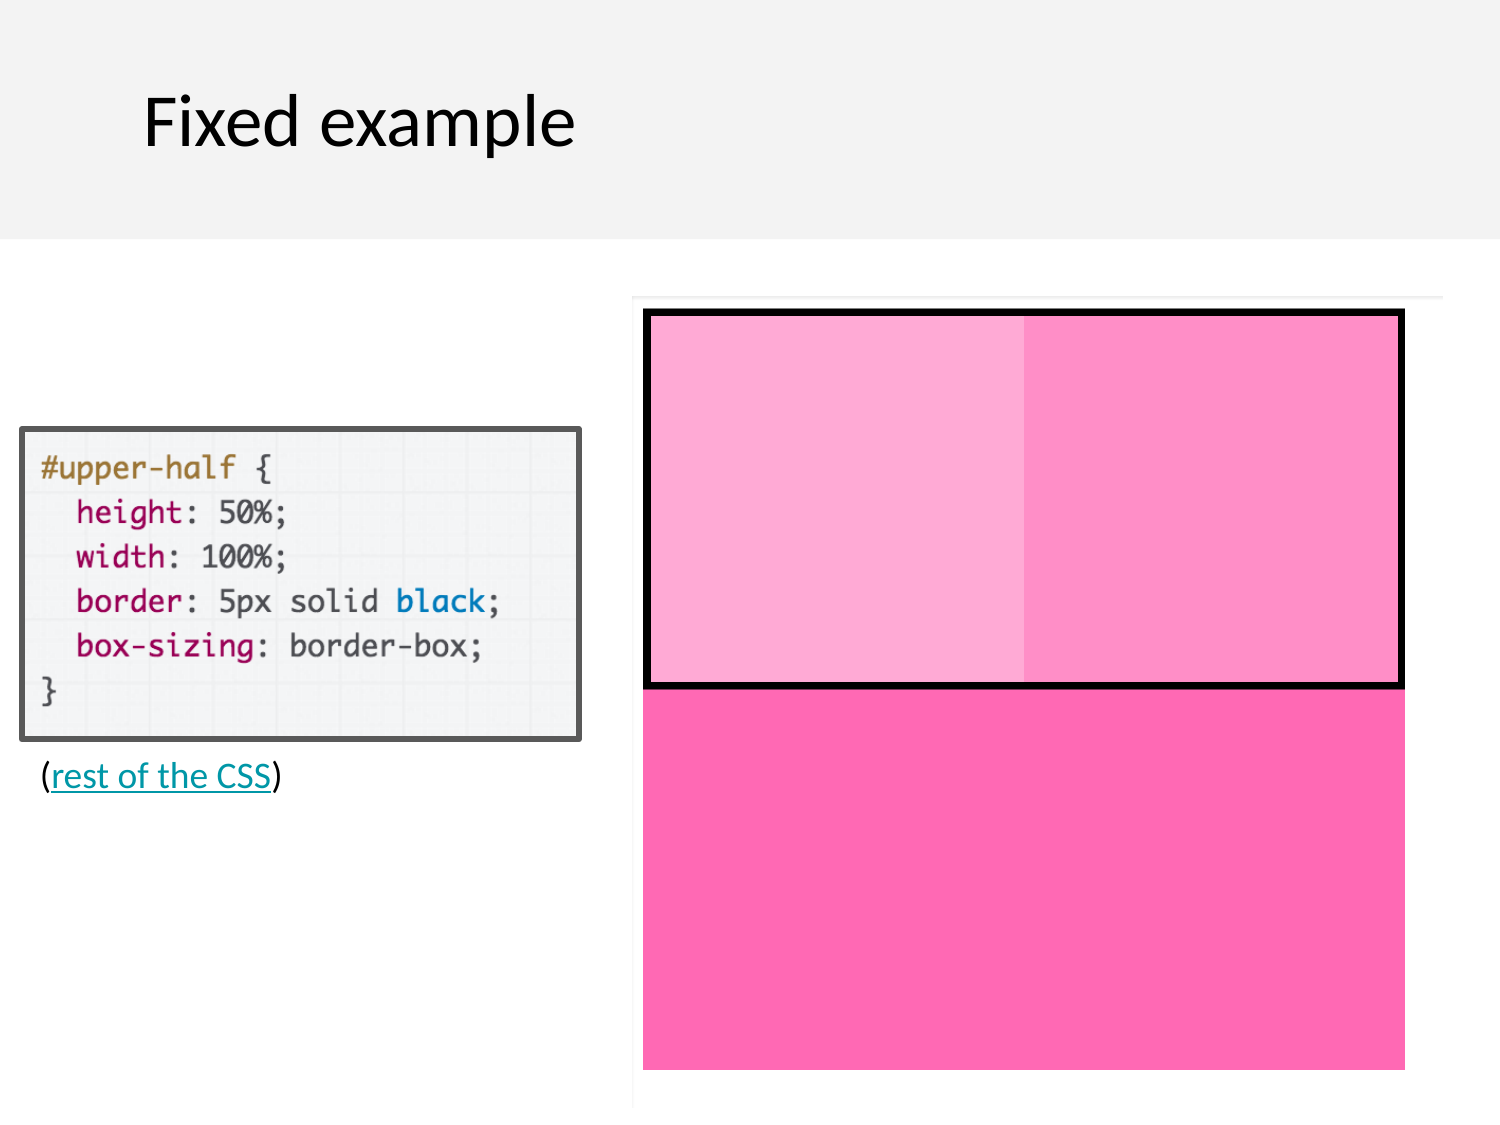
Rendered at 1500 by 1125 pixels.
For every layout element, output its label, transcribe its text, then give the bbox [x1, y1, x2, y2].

picture [24, 432, 576, 737]
title Fixed example [128, 56, 1372, 183]
text_box (rest of the CSS) [24, 742, 307, 877]
picture [632, 296, 1443, 1108]
